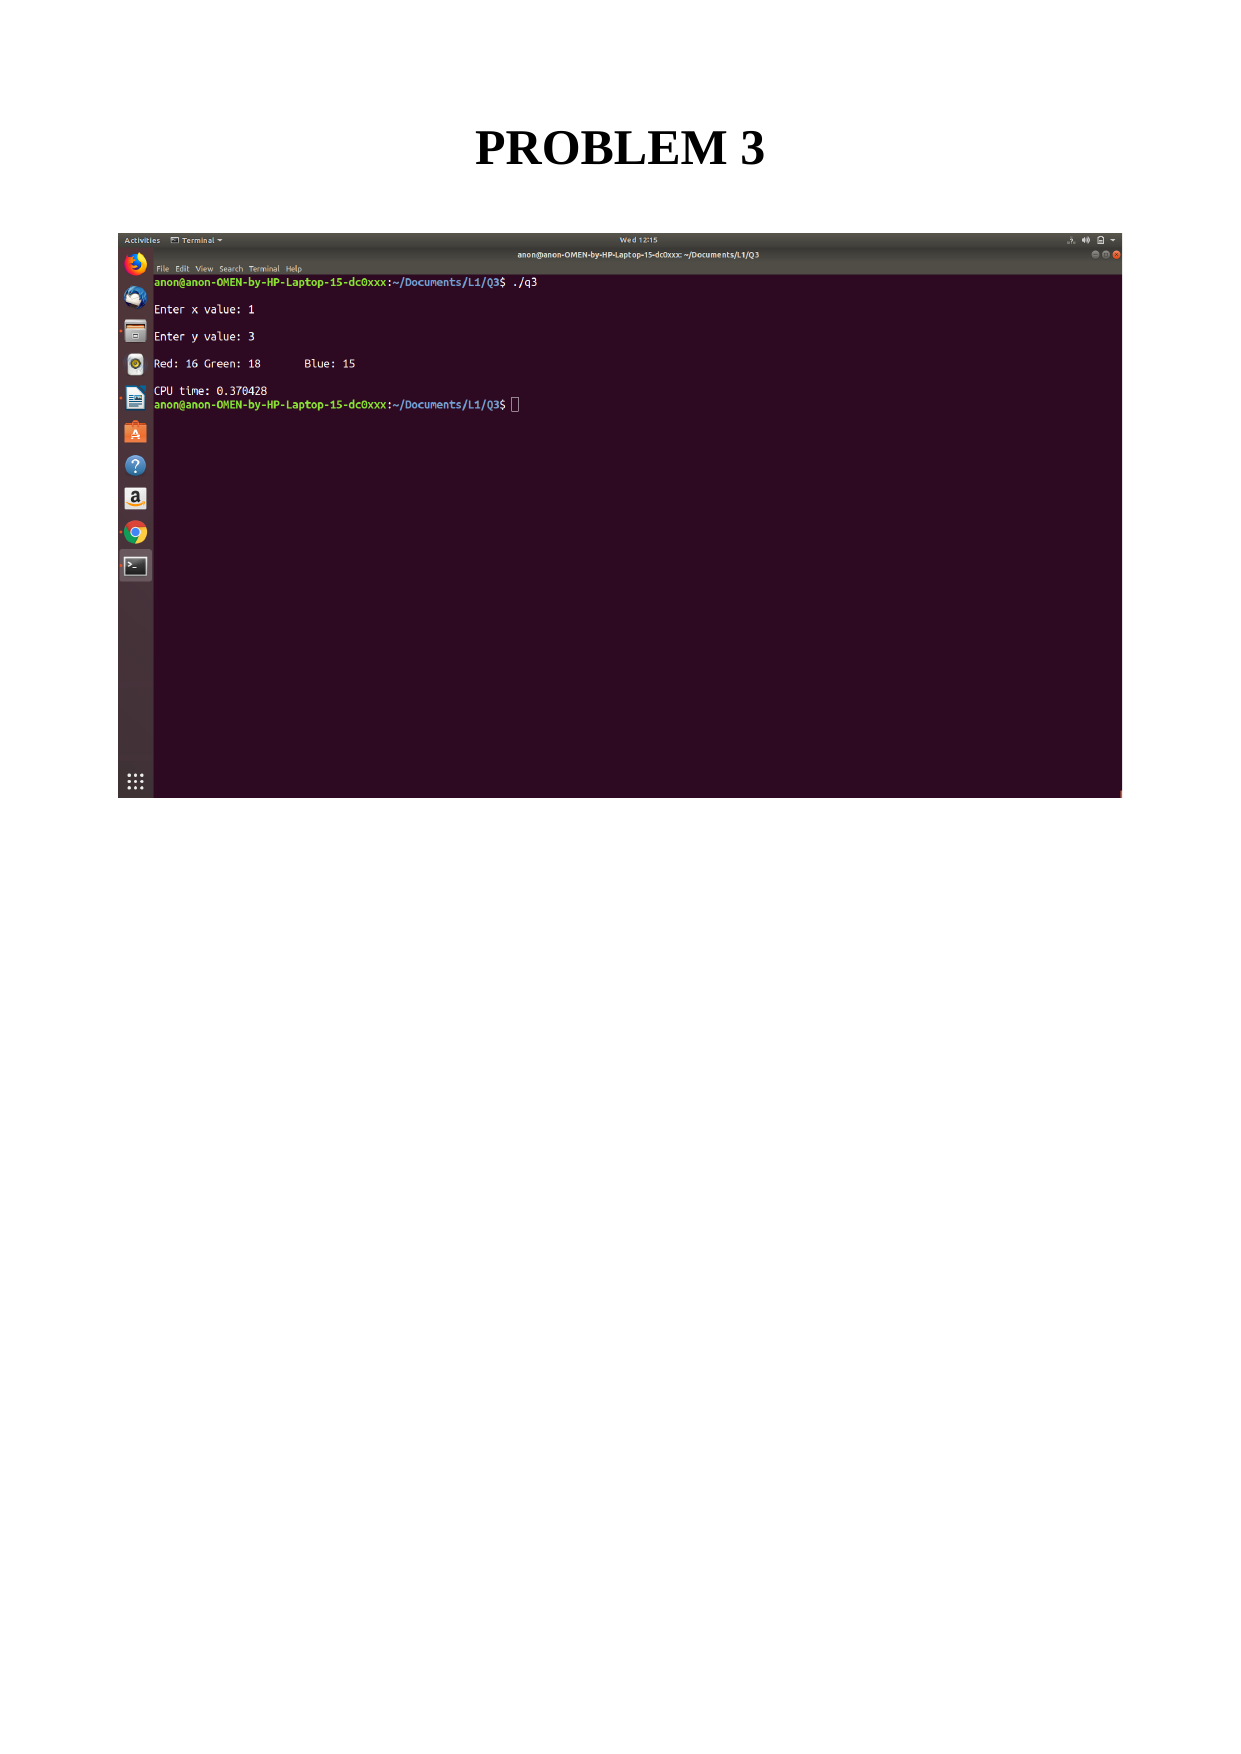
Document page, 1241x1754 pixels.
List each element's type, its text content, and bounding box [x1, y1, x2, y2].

text PROBLEM 3 [118, 118, 1122, 176]
picture [118, 233, 1123, 798]
